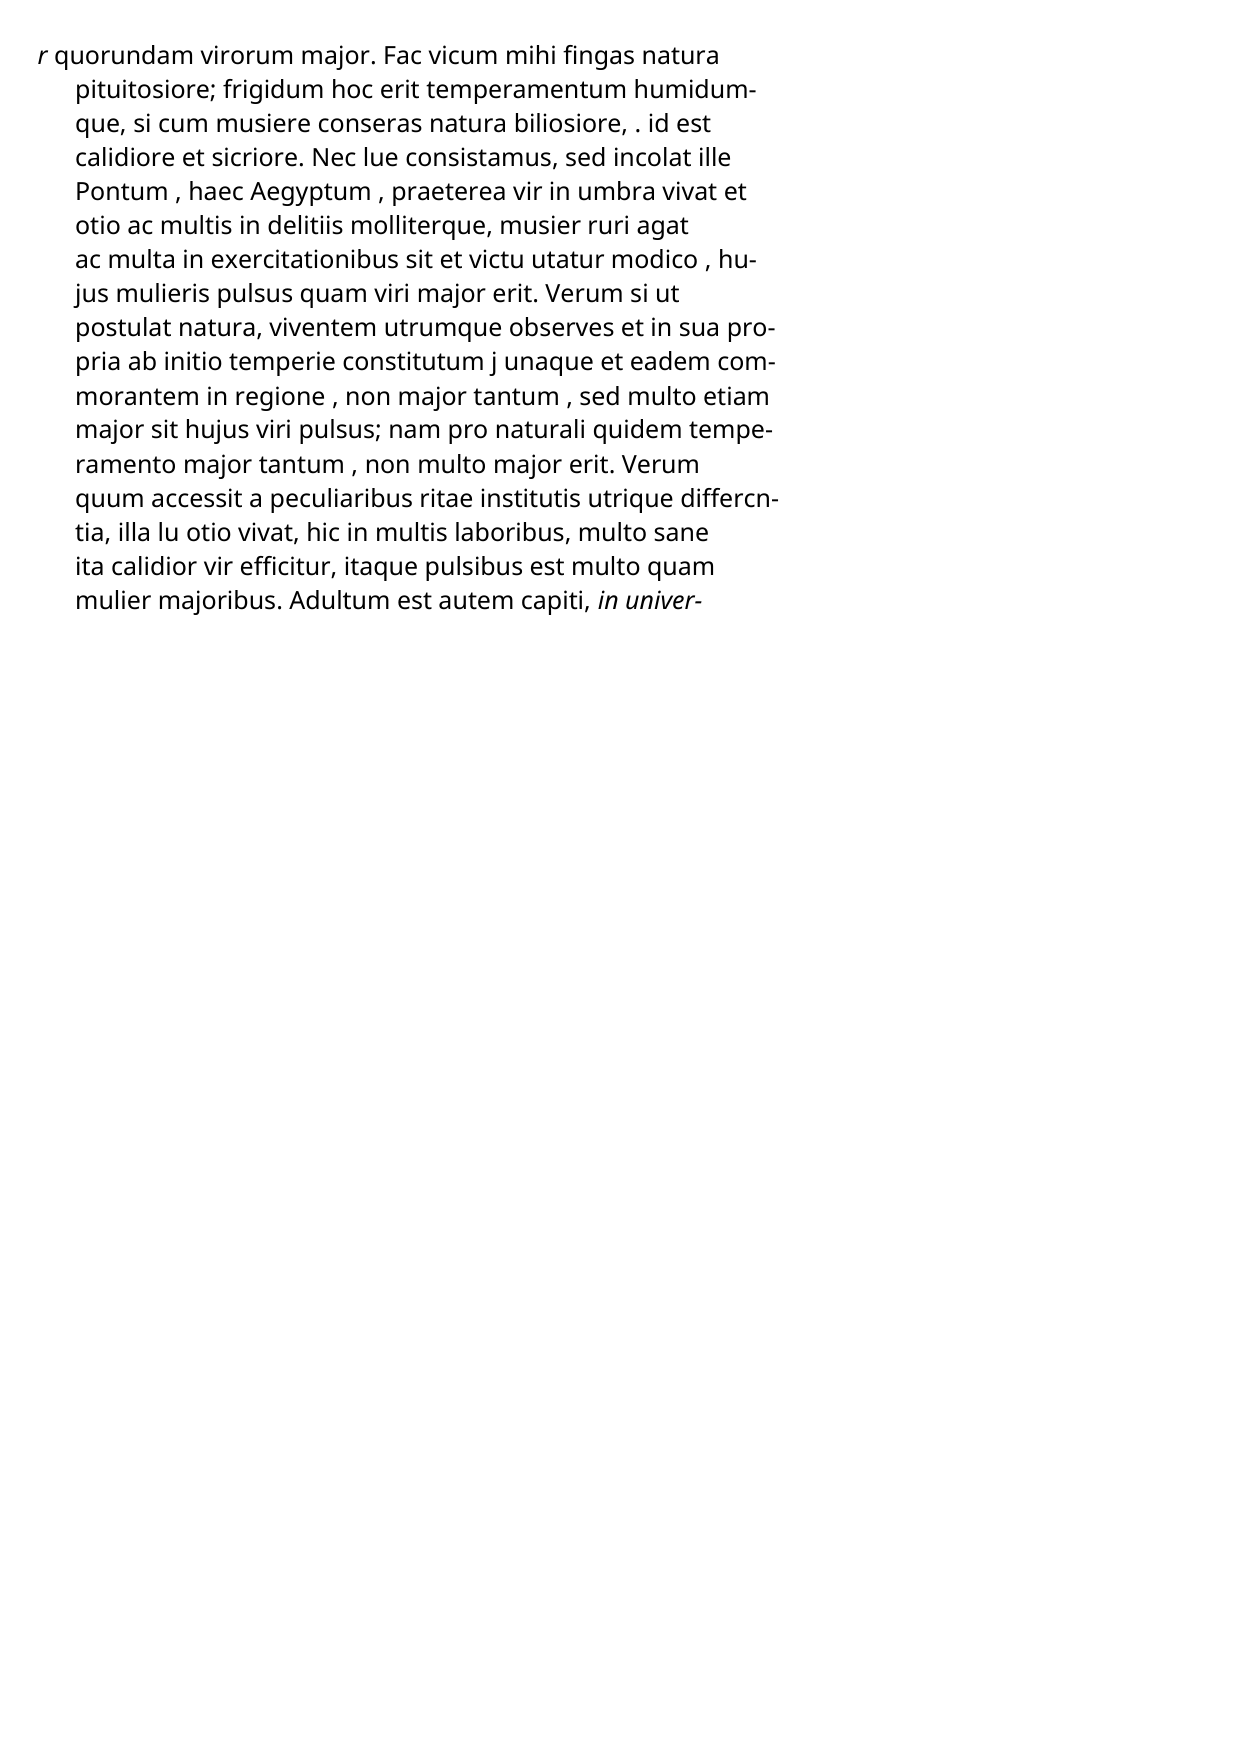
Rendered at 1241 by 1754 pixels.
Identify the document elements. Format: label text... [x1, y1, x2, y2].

text r quorundam virorum major. Fac vicum mihi fingas natura pituitosiore; frigidum hoc erit temperamentum humidum- que, si cum musiere conseras natura biliosiore, . id est calidiore et sicriore. Nec lue consistamus, sed incolat ille Pontum , haec Aegyptum , praeterea vir in umbra vivat et otio ac multis in delitiis molliterque, musier ruri agat ac multa in exercitationibus sit et victu utatur modico , hu- jus mulieris pulsus quam viri major erit. Verum si ut postulat natura, viventem utrumque observes et in sua pro- pria ab initio temperie constitutum j unaque et eadem com- morantem in regione , non major tantum , sed multo etiam major sit hujus viri pulsus; nam pro naturali quidem tempe- ramento major tantum , non multo major erit. Verum quum accessit a peculiaribus ritae institutis utrique differcn- tia, illa lu otio vivat, hic in multis laboribus, multo sane ita calidior vir efficitur, itaque pulsibus est multo quam mulier majoribus. Adultum est autem capiti, in univer- [37, 37, 1203, 617]
